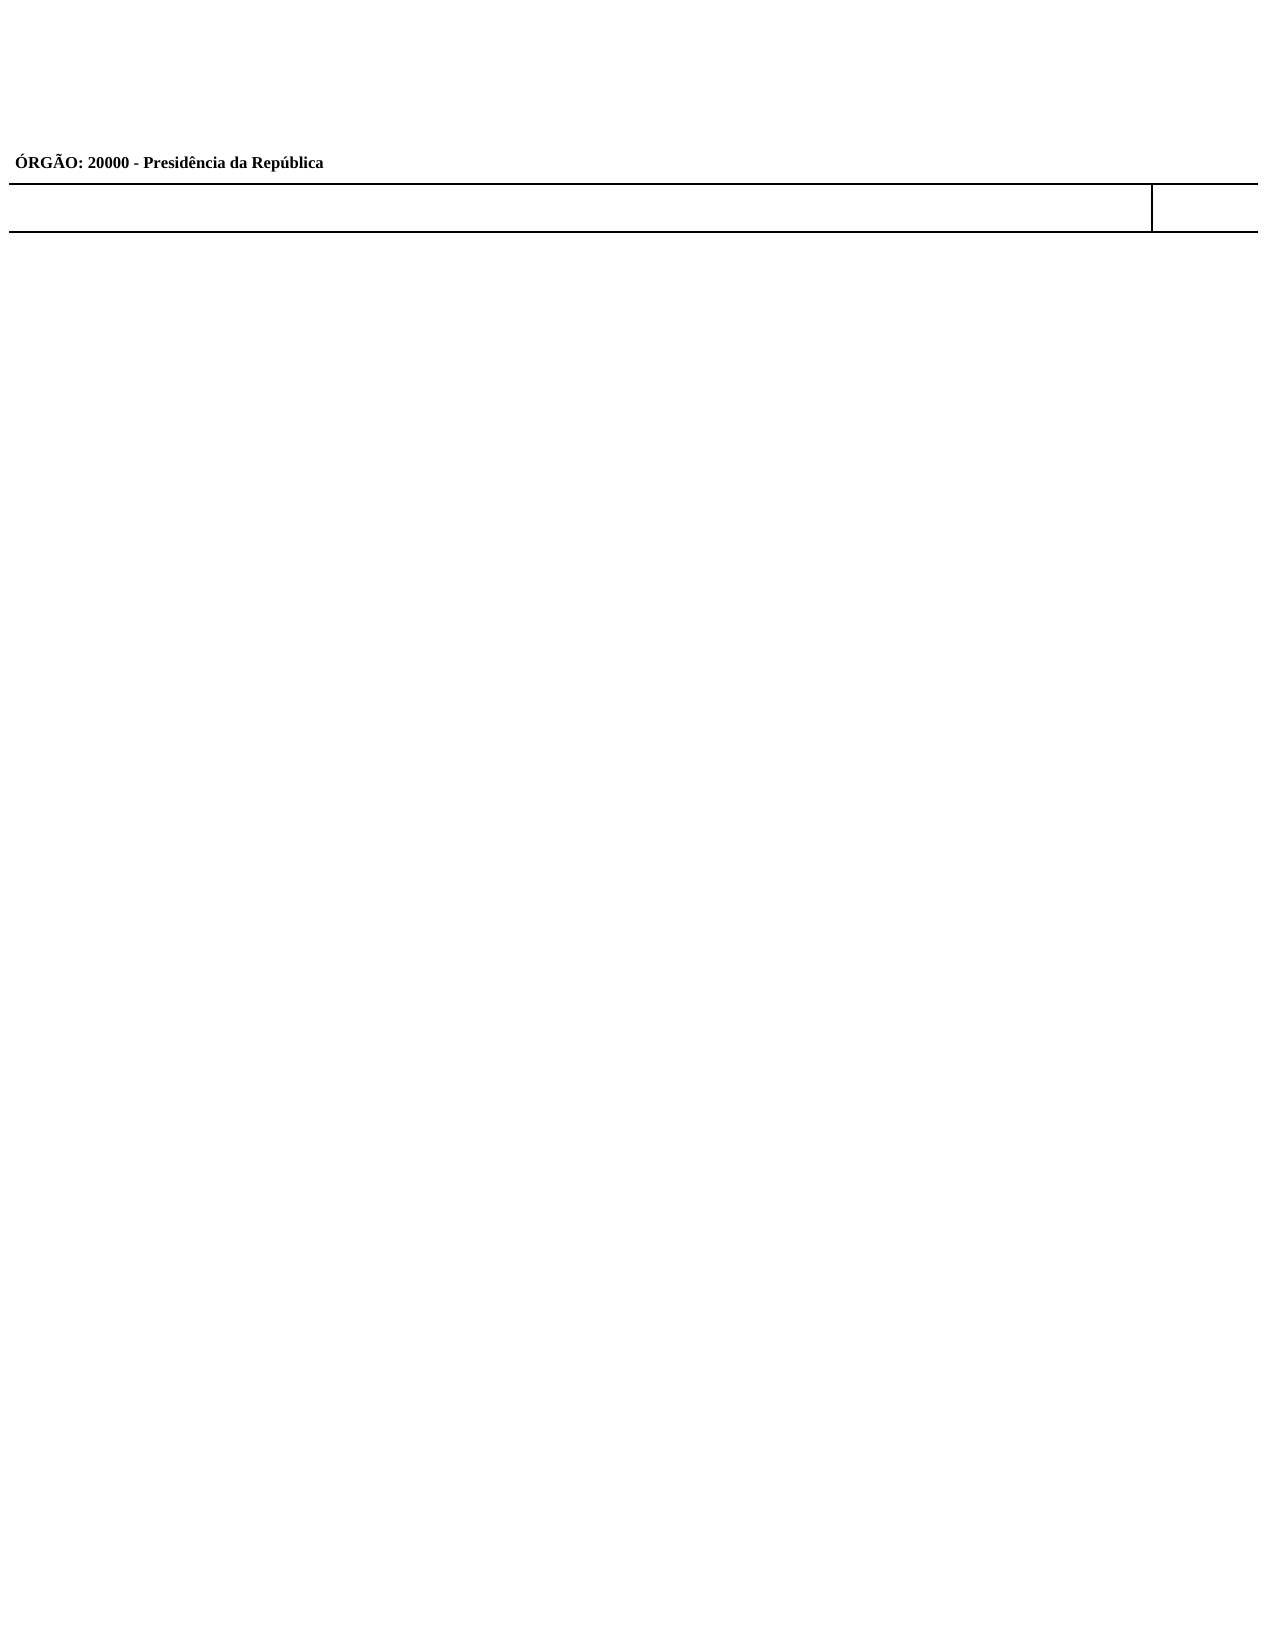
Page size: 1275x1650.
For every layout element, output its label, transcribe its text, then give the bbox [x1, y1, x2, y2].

table_cell [1258, 183, 1266, 231]
table_cell [9, 185, 1151, 231]
table_header [1258, 148, 1266, 183]
table_cell [1153, 185, 1258, 231]
table_header ÓRGÃO: 20000 - Presidência da República [9, 148, 1258, 183]
